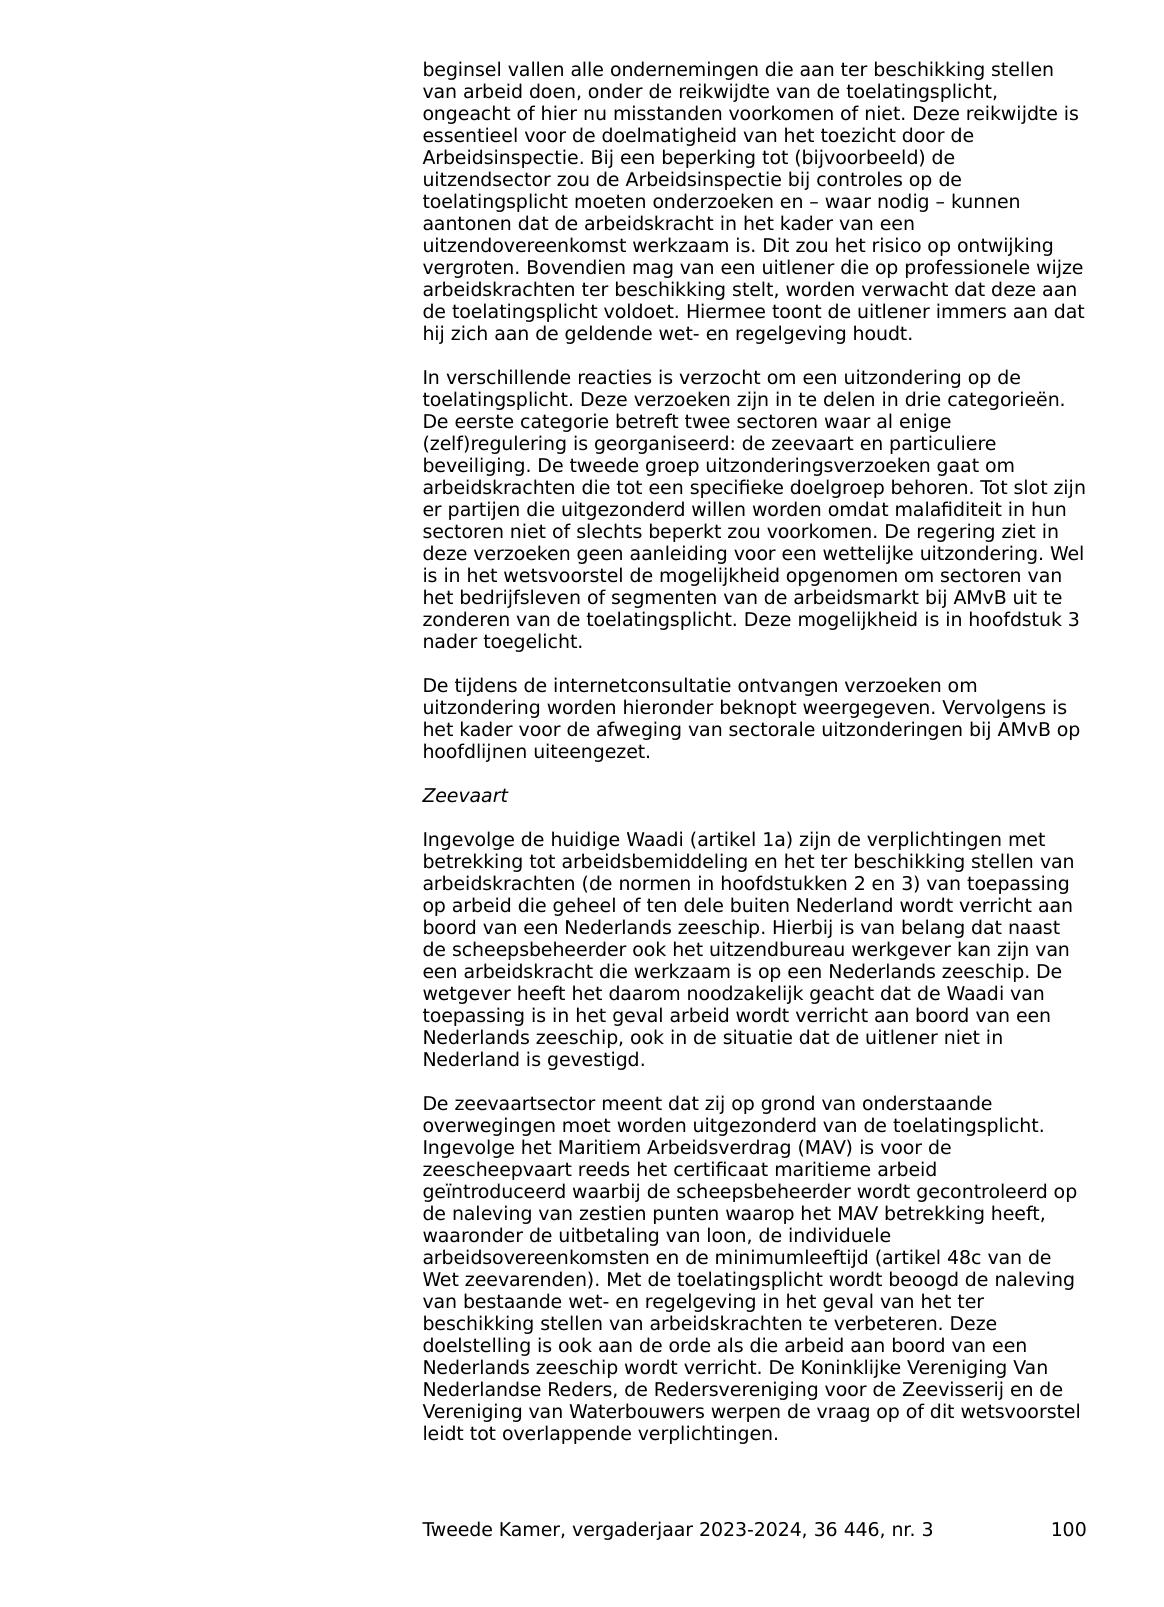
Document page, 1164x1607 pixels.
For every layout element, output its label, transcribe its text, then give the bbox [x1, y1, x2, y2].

text De tijdens de internetconsultatie ontvangen verzoeken om uitzondering worden hieronder beknopt weergegeven. Vervolgens is het kader voor de afweging van sectorale uitzonderingen bij AMvB op hoofdlijnen uiteengezet. [422, 675, 1087, 763]
text In verschillende reacties is verzocht om een uitzondering op de toelatingsplicht. Deze verzoeken zijn in te delen in drie categorieën. De eerste categorie betreft twee sectoren waar al enige (zelf)regulering is georganiseerd: de zeevaart en particuliere beveiliging. De tweede groep uitzonderingsverzoeken gaat om arbeidskrachten die tot een specifieke doelgroep behoren. Tot slot zijn er partijen die uitgezonderd willen worden omdat malafiditeit in hun sectoren niet of slechts beperkt zou voorkomen. De regering ziet in deze verzoeken geen aanleiding voor een wettelijke uitzondering. Wel is in het wetsvoorstel de mogelijkheid opgenomen om sectoren van het bedrijfsleven of segmenten van de arbeidsmarkt bij AMvB uit te zonderen van de toelatingsplicht. Deze mogelijkheid is in hoofdstuk 3 nader toegelicht. [422, 367, 1087, 653]
text Ingevolge de huidige Waadi (artikel 1a) zijn de verplichtingen met betrekking tot arbeidsbemiddeling en het ter beschikking stellen van arbeidskrachten (de normen in hoofdstukken 2 en 3) van toepassing op arbeid die geheel of ten dele buiten Nederland wordt verricht aan boord van een Nederlands zeeschip. Hierbij is van belang dat naast de scheepsbeheerder ook het uitzendbureau werkgever kan zijn van een arbeidskracht die werkzaam is op een Nederlands zeeschip. De wetgever heeft het daarom noodzakelijk geacht dat de Waadi van toepassing is in het geval arbeid wordt verricht aan boord van een Nederlands zeeschip, ook in de situatie dat de uitlener niet in Nederland is gevestigd. [422, 829, 1087, 1071]
text De zeevaartsector meent dat zij op grond van onderstaande overwegingen moet worden uitgezonderd van de toelatingsplicht. Ingevolge het Maritiem Arbeidsverdrag (MAV) is voor de zeescheepvaart reeds het certificaat maritieme arbeid geïntroduceerd waarbij de scheepsbeheerder wordt gecontroleerd op de naleving van zestien punten waarop het MAV betrekking heeft, waaronder de uitbetaling van loon, de individuele arbeidsovereenkomsten en de minimumleeftijd (artikel 48c van de Wet zeevarenden). Met de toelatingsplicht wordt beoogd de naleving van bestaande wet- en regelgeving in het geval van het ter beschikking stellen van arbeidskrachten te verbeteren. Deze doelstelling is ook aan de orde als die arbeid aan boord van een Nederlands zeeschip wordt verricht. De Koninklijke Vereniging Van Nederlandse Reders, de Redersvereniging voor de Zeevisserij en de Vereniging van Waterbouwers werpen de vraag op of dit wetsvoorstel leidt tot overlappende verplichtingen. [422, 1093, 1087, 1445]
subtitle Zeevaart [422, 785, 1087, 807]
text beginsel vallen alle ondernemingen die aan ter beschikking stellen van arbeid doen, onder de reikwijdte van de toelatingsplicht, ongeacht of hier nu misstanden voorkomen of niet. Deze reikwijdte is essentieel voor de doelmatigheid van het toezicht door de Arbeidsinspectie. Bij een beperking tot (bijvoorbeeld) de uitzendsector zou de Arbeidsinspectie bij controles op de toelatingsplicht moeten onderzoeken en – waar nodig – kunnen aantonen dat de arbeidskracht in het kader van een uitzendovereenkomst werkzaam is. Dit zou het risico op ontwijking vergroten. Bovendien mag van een uitlener die op professionele wijze arbeidskrachten ter beschikking stelt, worden verwacht dat deze aan de toelatingsplicht voldoet. Hiermee toont de uitlener immers aan dat hij zich aan de geldende wet- en regelgeving houdt. [422, 59, 1087, 345]
